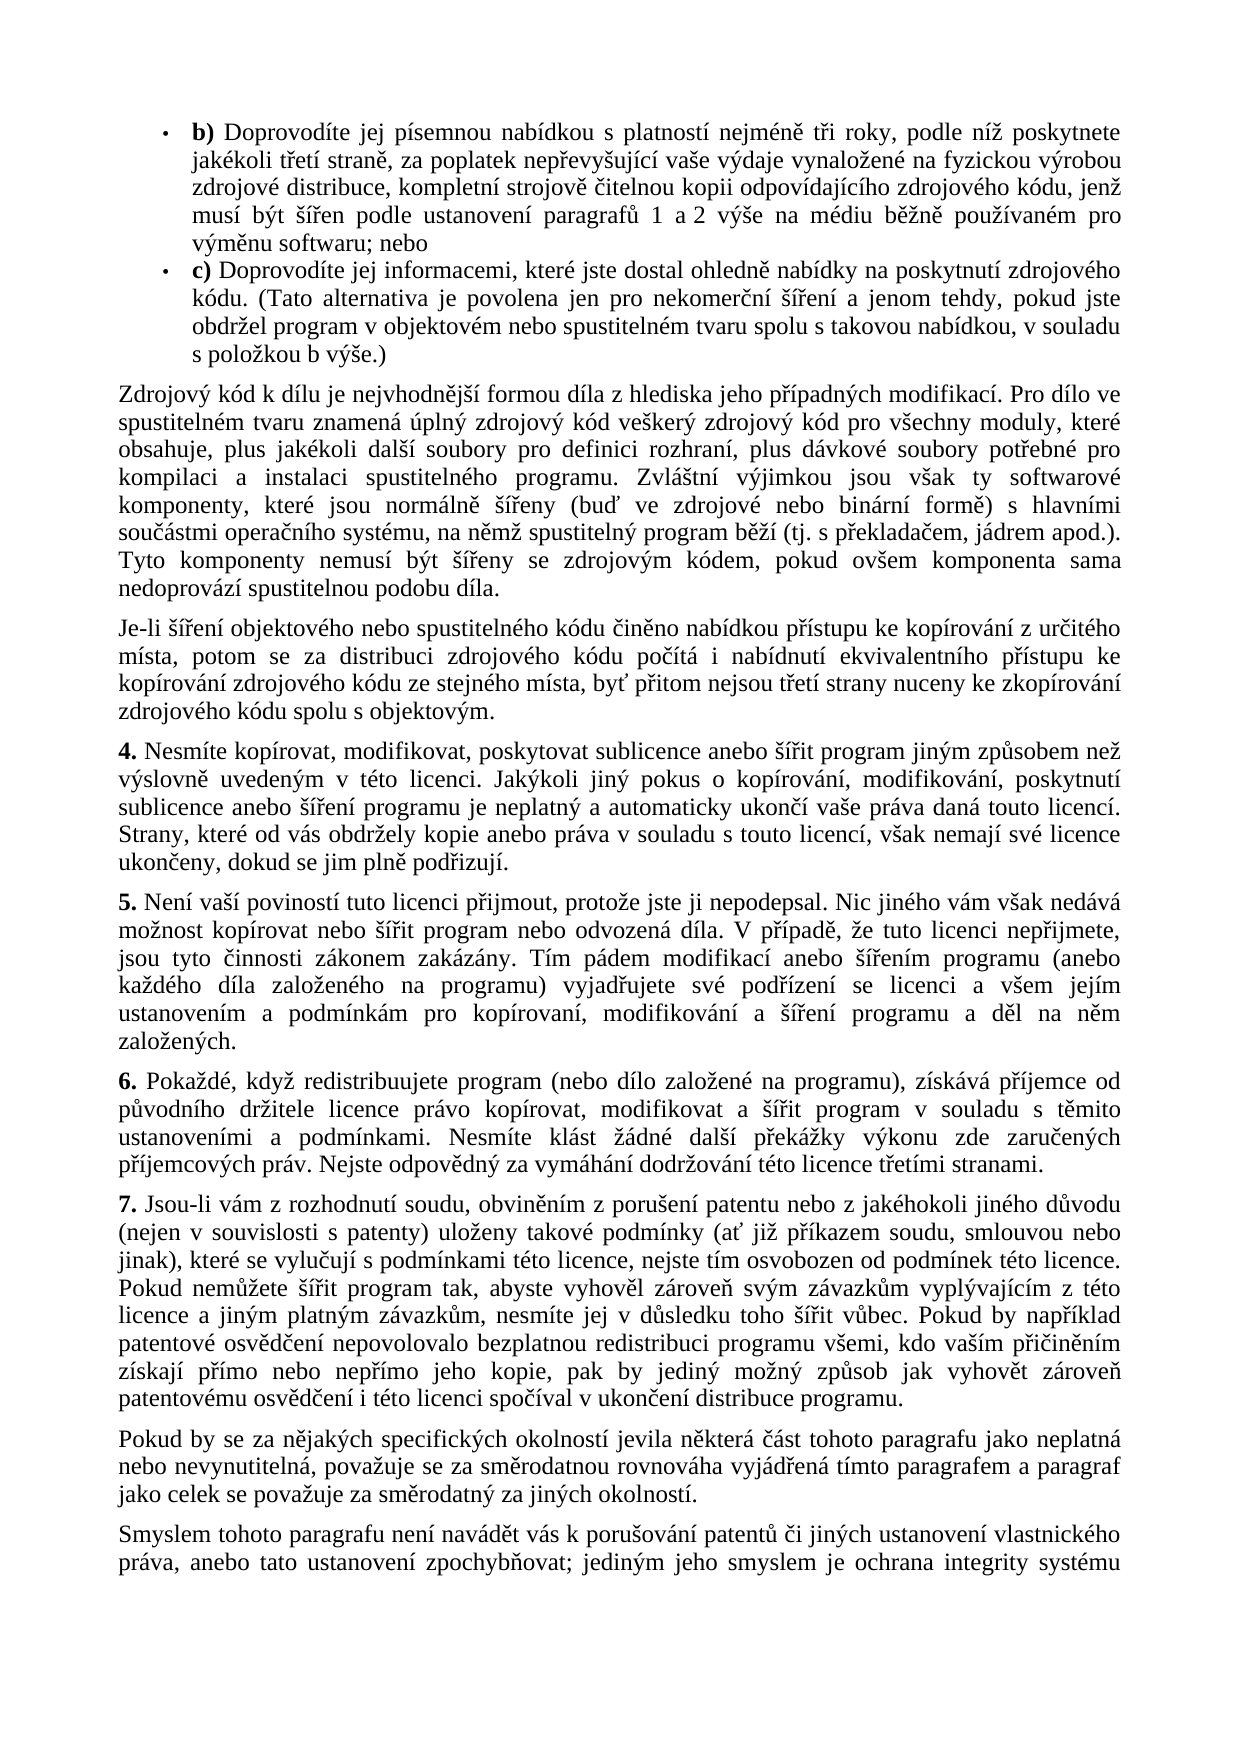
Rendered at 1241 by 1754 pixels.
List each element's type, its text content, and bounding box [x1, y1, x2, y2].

text 6. Pokaždé, když redistribuujete program (nebo dílo založené na programu), získává příjemce od původního držitele licence právo kopírovat, modifikovat a šířit program v souladu s těmito ustanoveními a podmínkami. Nesmíte klást žádné další překážky výkonu zde zaručených příjemcových práv. Nejste odpovědný za vymáhání dodržování této licence třetími stranami. [118, 1067, 1122, 1178]
text Smyslem tohoto paragrafu není navádět vás k porušování patentů či jiných ustanovení vlastnického práva, anebo tato ustanovení zpochybňovat; jediným jeho smyslem je ochrana integrity systému [118, 1520, 1122, 1576]
text Zdrojový kód k dílu je nejvhodnější formou díla z hlediska jeho případných modifikací. Pro dílo ve spustitelném tvaru znamená úplný zdrojový kód veškerý zdrojový kód pro všechny moduly, které obsahuje, plus jakékoli další soubory pro definici rozhraní, plus dávkové soubory potřebné pro kompilaci a instalaci spustitelného programu. Zvláštní výjimkou jsou však ty softwarové komponenty, které jsou normálně šířeny (buď ve zdrojové nebo binární formě) s hlavními součástmi operačního systému, na němž spustitelný program běží (tj. s překladačem, jádrem apod.). Tyto komponenty nemusí být šířeny se zdrojovým kódem, pokud ovšem komponenta sama nedoprovází spustitelnou podobu díla. [118, 380, 1122, 602]
list b) Doprovodíte jej písemnou nabídkou s platností nejméně tři roky, podle níž poskytnete jakékoli třetí straně, za poplatek nepřevyšující vaše výdaje vynaložené na fyzickou výrobou zdrojové distribuce, kompletní strojově čitelnou kopii odpovídajícího zdrojového kódu, jenž musí být šířen podle ustanovení paragrafů 1 a 2 výše na médiu běžně používaném pro výměnu softwaru; nebo [162, 118, 1122, 257]
text Je-li šíření objektového nebo spustitelného kódu činěno nabídkou přístupu ke kopírování z určitého místa, potom se za distribuci zdrojového kódu počítá i nabídnutí ekvivalentního přístupu ke kopírování zdrojového kódu ze stejného místa, byť přitom nejsou třetí strany nuceny ke zkopírování zdrojového kódu spolu s objektovým. [118, 614, 1122, 725]
text Pokud by se za nějakých specifických okolností jevila některá část tohoto paragrafu jako neplatná nebo nevynutitelná, považuje se za směrodatnou rovnováha vyjádřená tímto paragrafem a paragraf jako celek se považuje za směrodatný za jiných okolností. [118, 1425, 1122, 1508]
text 5. Není vaší poviností tuto licenci přijmout, protože jste ji nepodepsal. Nic jiného vám však nedává možnost kopírovat nebo šířit program nebo odvozená díla. V případě, že tuto licenci nepřijmete, jsou tyto činnosti zákonem zakázány. Tím pádem modifikací anebo šířením programu (anebo každého díla založeného na programu) vyjadřujete své podřízení se licenci a všem jejím ustanovením a podmínkám pro kopírovaní, modifikování a šíření programu a děl na něm založených. [118, 888, 1122, 1055]
text 4. Nesmíte kopírovat, modifikovat, poskytovat sublicence anebo šířit program jiným způsobem než výslovně uvedeným v této licenci. Jakýkoli jiný pokus o kopírování, modifikování, poskytnutí sublicence anebo šíření programu je neplatný a automaticky ukončí vaše práva daná touto licencí. Strany, které od vás obdržely kopie anebo práva v souladu s touto licencí, však nemají své licence ukončeny, dokud se jim plně podřizují. [118, 737, 1122, 876]
text 7. Jsou-li vám z rozhodnutí soudu, obviněním z porušení patentu nebo z jakéhokoli jiného důvodu (nejen v souvislosti s patenty) uloženy takové podmínky (ať již příkazem soudu, smlouvou nebo jinak), které se vylučují s podmínkami této licence, nejste tím osvobozen od podmínek této licence. Pokud nemůžete šířit program tak, abyste vyhověl zároveň svým závazkům vyplývajícím z této licence a jiným platným závazkům, nesmíte jej v důsledku toho šířit vůbec. Pokud by například patentové osvědčení nepovolovalo bezplatnou redistribuci programu všemi, kdo vaším přičiněním získají přímo nebo nepřímo jeho kopie, pak by jediný možný způsob jak vyhovět zároveň patentovému osvědčení i této licenci spočíval v ukončení distribuce programu. [118, 1191, 1122, 1412]
list c) Doprovodíte jej informacemi, které jste dostal ohledně nabídky na poskytnutí zdrojového kódu. (Tato alternativa je povolena jen pro nekomerční šíření a jenom tehdy, pokud jste obdržel program v objektovém nebo spustitelném tvaru spolu s takovou nabídkou, v souladu s položkou b výše.) [162, 257, 1122, 367]
